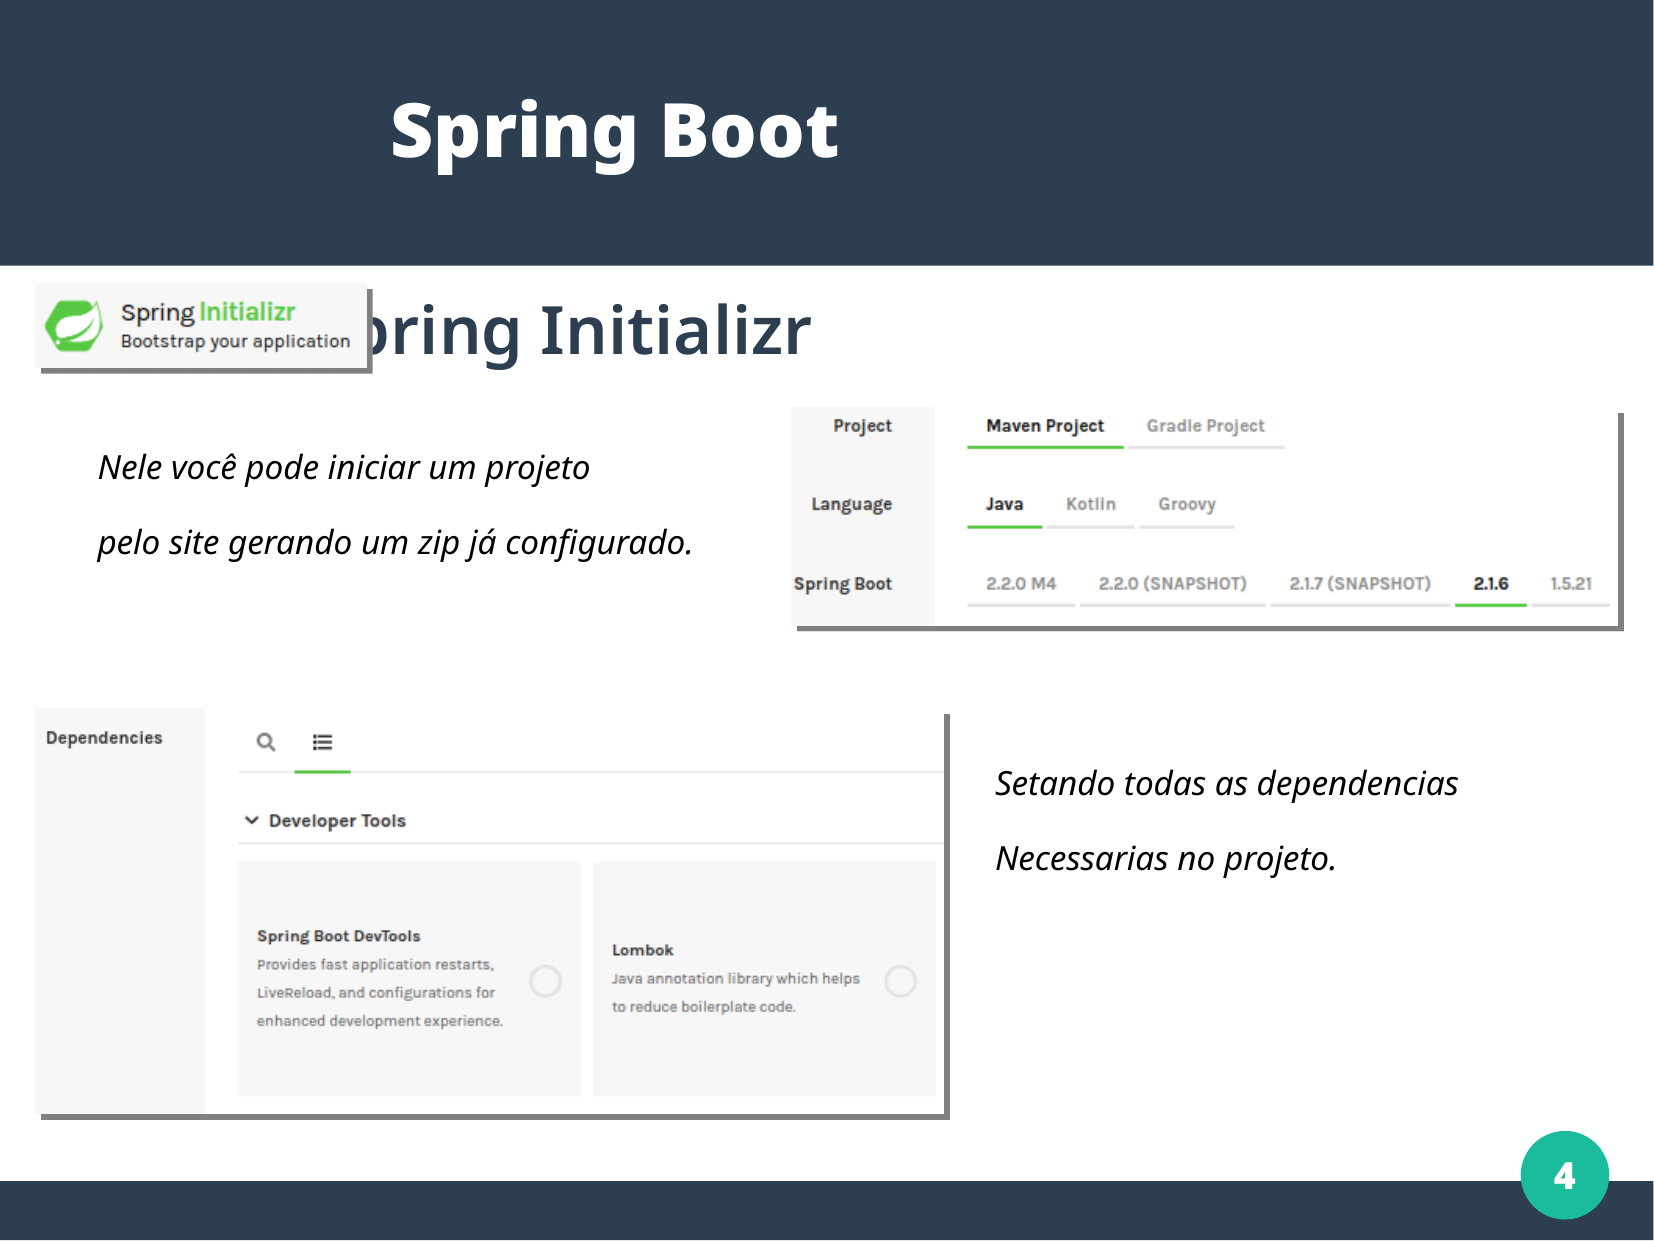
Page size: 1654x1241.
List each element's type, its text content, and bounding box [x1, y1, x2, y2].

title Spring Boot [59, 49, 1595, 207]
picture [35, 708, 944, 1114]
picture [791, 407, 1618, 626]
text_box Setando todas as dependencias Necessarias no projeto. [980, 752, 1551, 875]
text_box Nele você pode iniciar um projeto pelo site gerando um zip já configurado. [82, 437, 785, 559]
picture [35, 283, 367, 368]
list Spring Initializr [0, 283, 1642, 1111]
